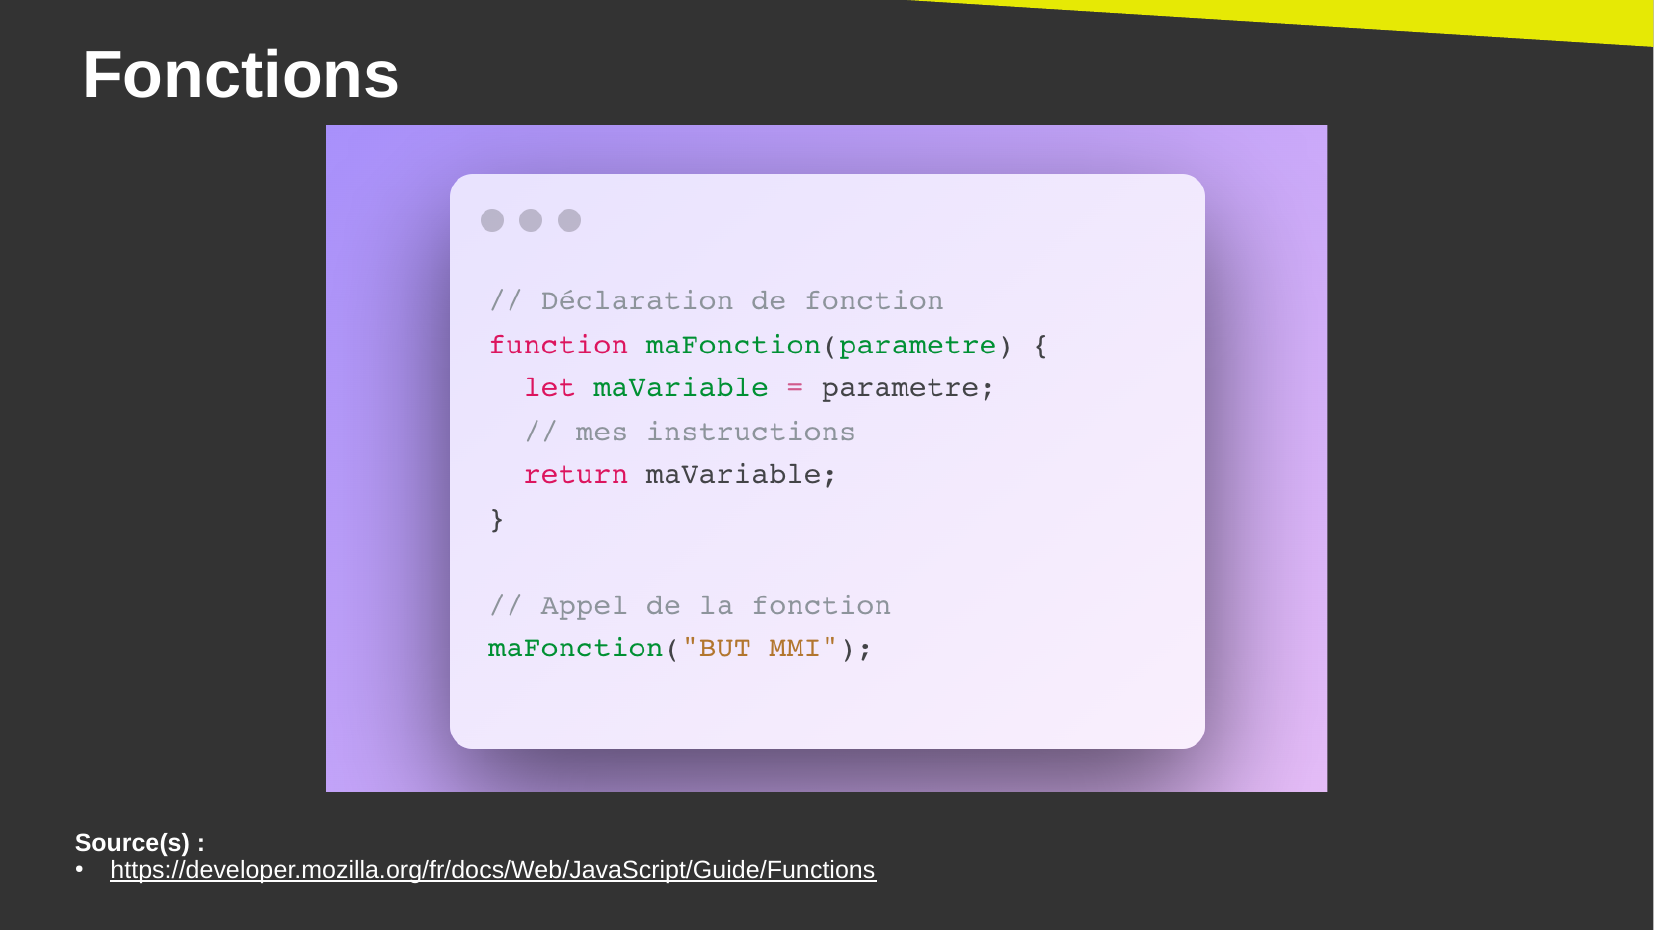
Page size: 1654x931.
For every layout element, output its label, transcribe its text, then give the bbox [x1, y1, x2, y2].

picture [326, 125, 1328, 792]
text_box [907, 0, 1654, 47]
text_box Source(s) : https://developer.mozilla.org/fr/docs/Web/JavaScript/Guide/Functions [60, 820, 1583, 892]
title Fonctions [82, 37, 1571, 114]
